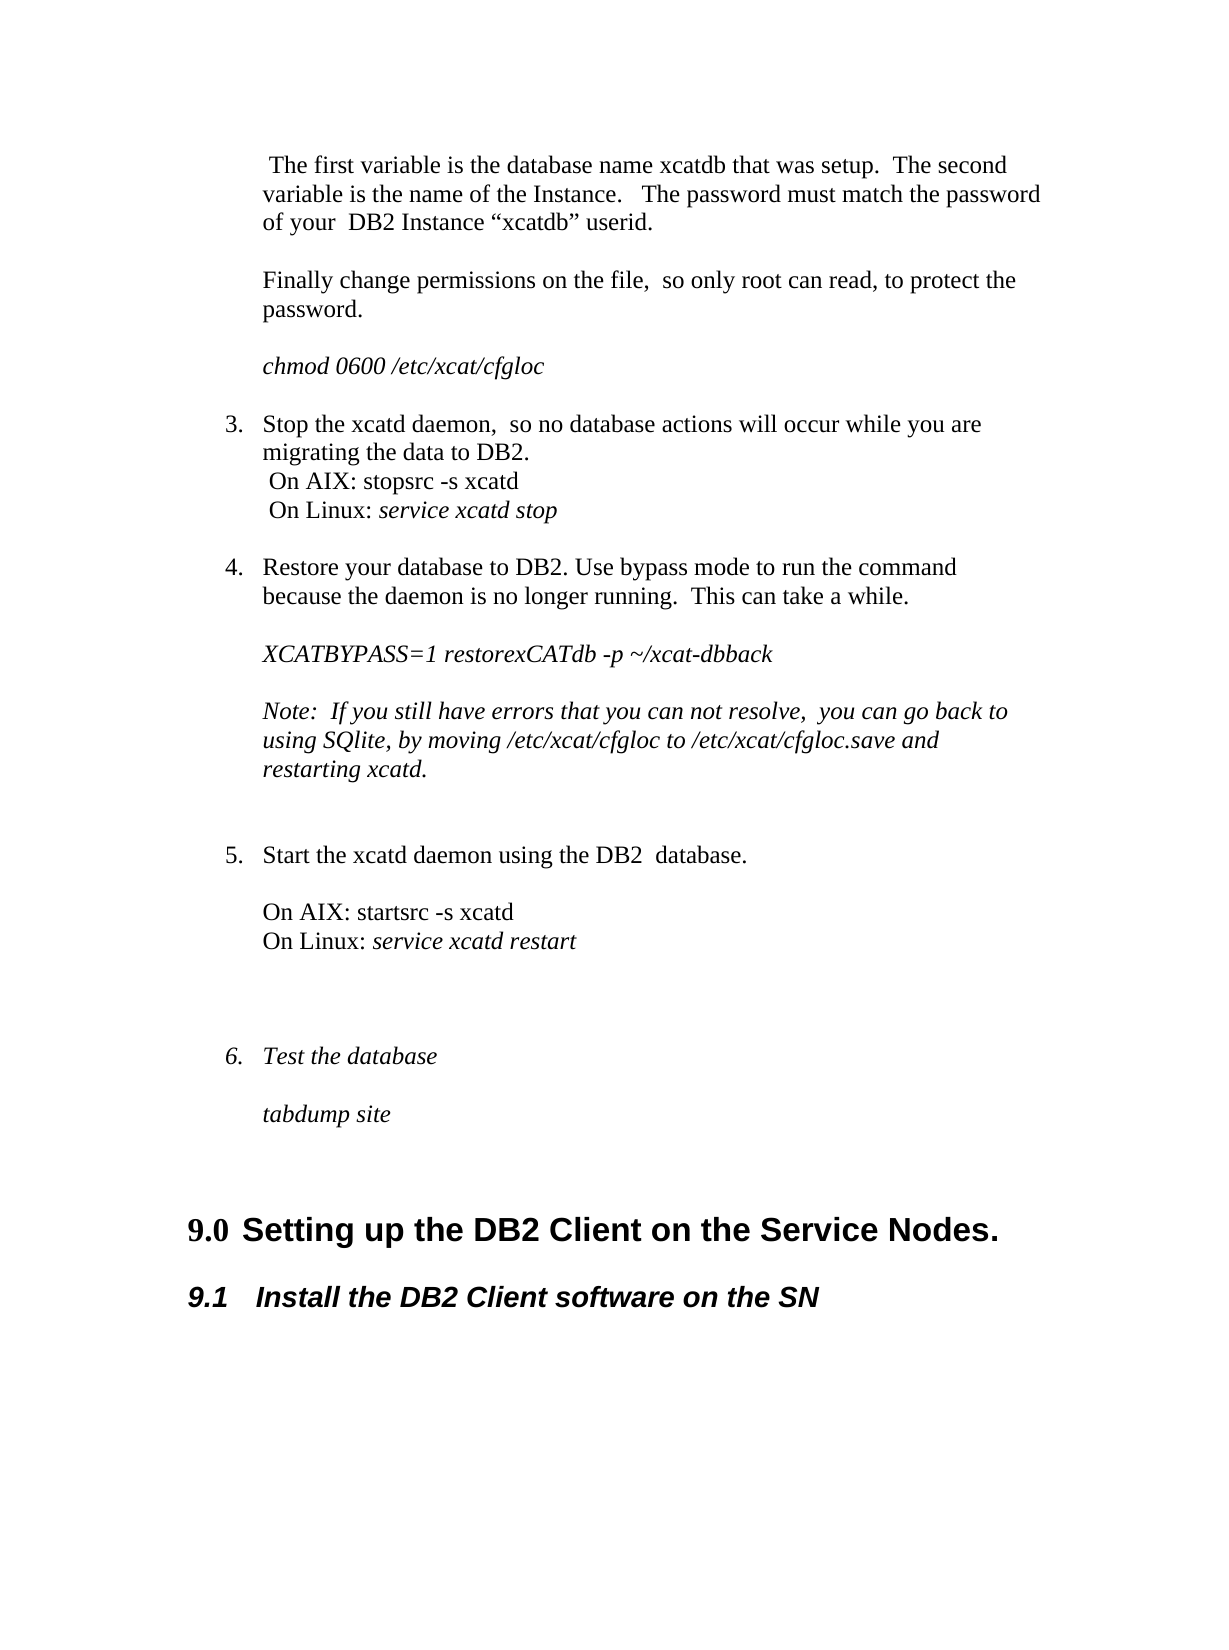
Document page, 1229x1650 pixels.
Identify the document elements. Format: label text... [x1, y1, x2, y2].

list On AIX: stopsrc -s xcatd On Linux: service xcatd stop [225, 466, 1041, 524]
list Stop the xcatd daemon, so no database actions will occur while you are migrating the data to DB2. [225, 409, 1041, 466]
list Restore your database to DB2. Use bypass mode to run the command because the daemon is no longer running. This can take a while. XCATBYPASS=1 restorexCATdb -p ~/xcat-dbback [225, 552, 1041, 667]
list Test the database [225, 1041, 1041, 1070]
list Start the xcatd daemon using the DB2 database. On AIX: startsrc -s xcatd On Linux: service xcatd restart [225, 840, 1041, 984]
list Note: If you still have errors that you can not resolve, you can go back to using SQlite, by moving /etc/xcat/cfgloc to /etc/xcat/cfgloc.save and restarting xcatd. [225, 696, 1041, 782]
list Finally change permissions on the file, so only root can read, to protect the password. chmod 0600 /etc/xcat/cfgloc [225, 265, 1041, 380]
text tabdump site [187, 1099, 1041, 1127]
subtitle Install the DB2 Client software on the SN [187, 1280, 1041, 1313]
subtitle Setting up the DB2 Client on the Service Nodes. [187, 1210, 1041, 1248]
list The first variable is the database name xcatdb that was setup. The second variable is the name of the Instance. The password must match the password of your DB2 Instance “xcatdb” userid. [225, 150, 1041, 236]
